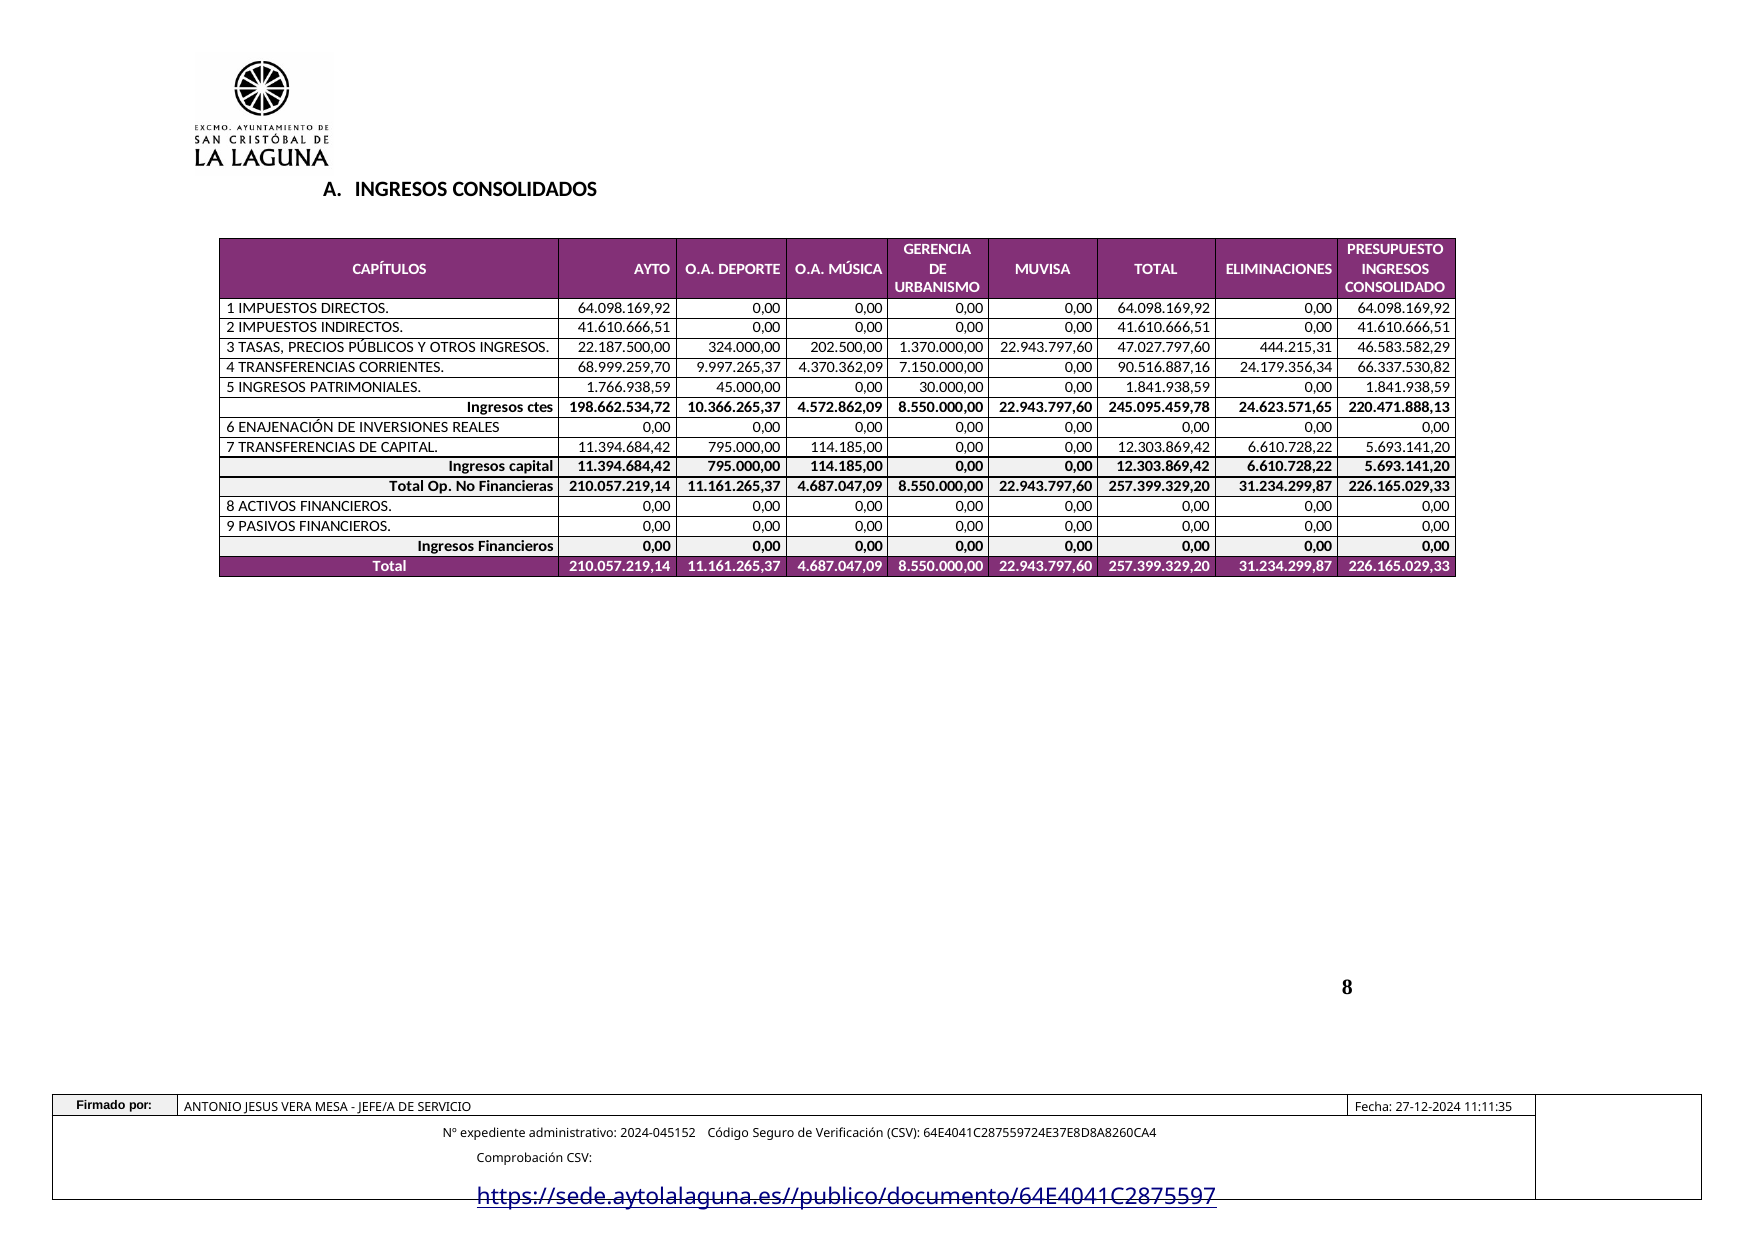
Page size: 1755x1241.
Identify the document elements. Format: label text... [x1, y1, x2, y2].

table_cell 90.516.887,16 [1098, 359, 1215, 377]
table_cell 0,00 [787, 319, 887, 337]
table_cell 4.687.047,09 [787, 478, 887, 496]
table_cell 0,00 [559, 418, 676, 437]
table_cell 202.500,00 [787, 339, 887, 357]
table_header MUVISA [989, 239, 1097, 298]
table_cell 0,00 [1216, 418, 1337, 437]
table_cell 0,00 [1098, 418, 1215, 437]
table_cell 0,00 [888, 438, 988, 456]
table_cell 0,00 [787, 497, 887, 516]
table_cell 444.215,31 [1216, 339, 1337, 357]
table_cell 5.693.141,20 [1338, 438, 1455, 456]
table_cell 257.399.329,20 [1098, 557, 1215, 576]
table_cell 6 ENAJENACIÓN DE INVERSIONES REALES [220, 418, 558, 437]
table_cell 0,00 [888, 418, 988, 437]
table_cell 0,00 [559, 537, 676, 556]
table_cell 2 IMPUESTOS INDIRECTOS. [220, 319, 558, 337]
table_cell 1.841.938,59 [1338, 378, 1455, 397]
table_cell 210.057.219,14 [559, 478, 676, 496]
table_cell 0,00 [888, 517, 988, 536]
table_cell 4.572.862,09 [787, 398, 887, 417]
table_cell 0,00 [1216, 537, 1337, 556]
table_cell 22.187.500,00 [559, 339, 676, 357]
table_header GERENCIA DE URBANISMO [888, 239, 988, 298]
table_cell 0,00 [888, 497, 988, 516]
table_cell 0,00 [1216, 319, 1337, 337]
table_cell 4.370.362,09 [787, 359, 887, 377]
table_header ELIMINACIONES [1216, 239, 1337, 298]
table_cell 0,00 [989, 458, 1097, 476]
table_cell 0,00 [677, 319, 786, 337]
table_cell Total [220, 557, 558, 576]
table_cell 41.610.666,51 [1098, 319, 1215, 337]
table_cell Ingresos capital [220, 458, 558, 476]
table_cell 0,00 [989, 497, 1097, 516]
table_cell 7.150.000,00 [888, 359, 988, 377]
table_cell 0,00 [989, 299, 1097, 317]
table_cell 12.303.869,42 [1098, 458, 1215, 476]
table_cell 24.179.356,34 [1216, 359, 1337, 377]
table_cell 0,00 [1216, 517, 1337, 536]
table_cell 1.766.938,59 [559, 378, 676, 397]
table_cell 0,00 [1098, 497, 1215, 516]
table_cell 0,00 [989, 319, 1097, 337]
table_header O.A. DEPORTE [677, 239, 786, 298]
table_cell 31.234.299,87 [1216, 557, 1337, 576]
table_cell 66.337.530,82 [1338, 359, 1455, 377]
table_cell 257.399.329,20 [1098, 478, 1215, 496]
table_cell 0,00 [677, 299, 786, 317]
table_cell 0,00 [1216, 299, 1337, 317]
table_cell 22.943.797,60 [989, 398, 1097, 417]
table_cell 0,00 [989, 517, 1097, 536]
table_cell 5.693.141,20 [1338, 458, 1455, 476]
table_cell 226.165.029,33 [1338, 557, 1455, 576]
table_cell 210.057.219,14 [559, 557, 676, 576]
table_cell 0,00 [559, 497, 676, 516]
table_cell 41.610.666,51 [1338, 319, 1455, 337]
table_cell 0,00 [677, 517, 786, 536]
table_cell 0,00 [787, 378, 887, 397]
table_cell 22.943.797,60 [989, 478, 1097, 496]
table_cell 46.583.582,29 [1338, 339, 1455, 357]
table_cell 1.841.938,59 [1098, 378, 1215, 397]
table_cell 8 ACTIVOS FINANCIEROS. [220, 497, 558, 516]
table_cell 220.471.888,13 [1338, 398, 1455, 417]
table_cell 114.185,00 [787, 438, 887, 456]
table_cell 0,00 [888, 299, 988, 317]
table_cell 795.000,00 [677, 458, 786, 476]
table_cell 1.370.000,00 [888, 339, 988, 357]
table_cell 0,00 [1338, 497, 1455, 516]
table_cell 11.161.265,37 [677, 557, 786, 576]
table_header O.A. MÚSICA [787, 239, 887, 298]
table_cell 0,00 [1098, 537, 1215, 556]
table_header TOTAL [1098, 239, 1215, 298]
table_cell 324.000,00 [677, 339, 786, 357]
table_cell 41.610.666,51 [559, 319, 676, 337]
table_cell 24.623.571,65 [1216, 398, 1337, 417]
table_cell Ingresos Financieros [220, 537, 558, 556]
table_cell 6.610.728,22 [1216, 438, 1337, 456]
table_cell 64.098.169,92 [559, 299, 676, 317]
table_cell 22.943.797,60 [989, 339, 1097, 357]
table_cell 45.000,00 [677, 378, 786, 397]
table_cell 22.943.797,60 [989, 557, 1097, 576]
table_cell 0,00 [677, 537, 786, 556]
table_header AYTO [559, 239, 676, 298]
table_cell 8.550.000,00 [888, 398, 988, 417]
table_cell 0,00 [1338, 537, 1455, 556]
table_cell 795.000,00 [677, 438, 786, 456]
table_cell 0,00 [559, 517, 676, 536]
table_cell 5 INGRESOS PATRIMONIALES. [220, 378, 558, 397]
table_cell 11.161.265,37 [677, 478, 786, 496]
table_cell 0,00 [888, 537, 988, 556]
table_cell Ingresos ctes [220, 398, 558, 417]
table_cell 0,00 [1216, 378, 1337, 397]
table_cell 4.687.047,09 [787, 557, 887, 576]
table_cell 11.394.684,42 [559, 458, 676, 476]
table_cell 10.366.265,37 [677, 398, 786, 417]
table_cell 1 IMPUESTOS DIRECTOS. [220, 299, 558, 317]
table_cell 0,00 [989, 359, 1097, 377]
table_cell 0,00 [787, 517, 887, 536]
table_cell 0,00 [989, 537, 1097, 556]
list INGRESOS CONSOLIDADOS [323, 175, 1710, 202]
table_cell 11.394.684,42 [559, 438, 676, 456]
table_cell 0,00 [1338, 418, 1455, 437]
table_cell 4 TRANSFERENCIAS CORRIENTES. [220, 359, 558, 377]
table_cell 9.997.265,37 [677, 359, 786, 377]
table_cell 114.185,00 [787, 458, 887, 476]
table_cell 7 TRANSFERENCIAS DE CAPITAL. [220, 438, 558, 456]
table_cell 0,00 [989, 378, 1097, 397]
table_cell 8.550.000,00 [888, 478, 988, 496]
table_cell 226.165.029,33 [1338, 478, 1455, 496]
table_cell 9 PASIVOS FINANCIEROS. [220, 517, 558, 536]
table_cell 31.234.299,87 [1216, 478, 1337, 496]
table_cell 0,00 [1216, 497, 1337, 516]
table_cell 0,00 [787, 299, 887, 317]
table_cell 0,00 [888, 319, 988, 337]
table_cell 64.098.169,92 [1098, 299, 1215, 317]
table_cell 0,00 [989, 418, 1097, 437]
table_cell 30.000,00 [888, 378, 988, 397]
table_cell 0,00 [989, 438, 1097, 456]
table_cell 0,00 [888, 458, 988, 476]
table_cell 0,00 [677, 418, 786, 437]
table_header PRESUPUESTO INGRESOS CONSOLIDADO [1338, 239, 1455, 298]
table_cell Total Op. No Financieras [220, 478, 558, 496]
table_cell 8.550.000,00 [888, 557, 988, 576]
table_cell 6.610.728,22 [1216, 458, 1337, 476]
table_cell 0,00 [677, 497, 786, 516]
table_cell 0,00 [1338, 517, 1455, 536]
table_cell 0,00 [1098, 517, 1215, 536]
table_cell 68.999.259,70 [559, 359, 676, 377]
table_cell 47.027.797,60 [1098, 339, 1215, 357]
table_cell 245.095.459,78 [1098, 398, 1215, 417]
table_cell 12.303.869,42 [1098, 438, 1215, 456]
table_header CAPÍTULOS [220, 239, 558, 298]
table_cell 3 TASAS, PRECIOS PÚBLICOS Y OTROS INGRESOS. [220, 339, 558, 357]
table_cell 0,00 [787, 418, 887, 437]
table_cell 64.098.169,92 [1338, 299, 1455, 317]
table_cell 0,00 [787, 537, 887, 556]
table_cell 198.662.534,72 [559, 398, 676, 417]
